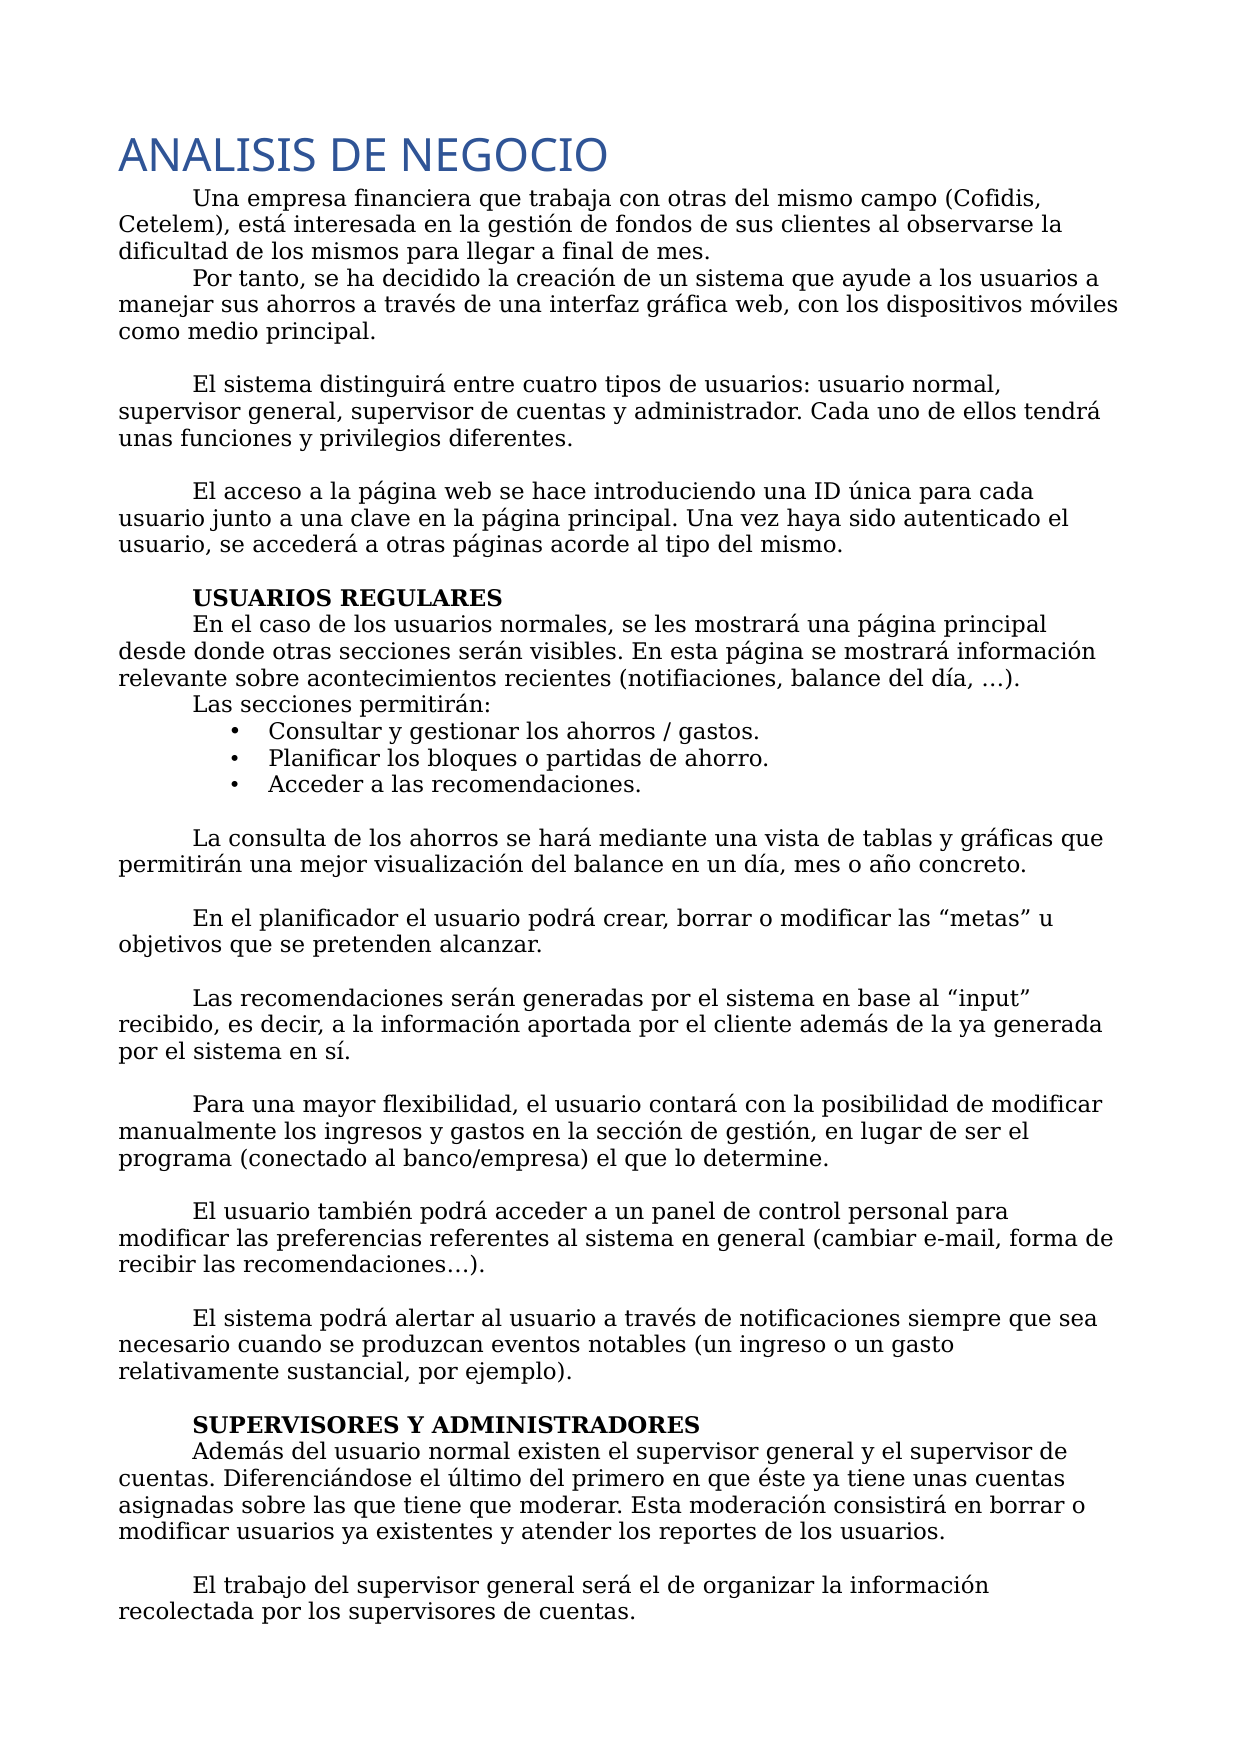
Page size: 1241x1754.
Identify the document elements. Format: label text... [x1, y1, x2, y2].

text Las recomendaciones serán generadas por el sistema en base al “input” recibido, es decir, a la información aportada por el cliente además de la ya generada por el sistema en sí. [118, 985, 1122, 1065]
list Consultar y gestionar los ahorros / gastos. [231, 718, 1122, 745]
text El trabajo del supervisor general será el de organizar la información recolectada por los supervisores de cuentas. [118, 1572, 1122, 1625]
text Una empresa financiera que trabaja con otras del mismo campo (Cofidis, Cetelem), está interesada en la gestión de fondos de sus clientes al observarse la dificultad de los mismos para llegar a final de mes. [118, 185, 1122, 265]
text El usuario también podrá acceder a un panel de control personal para modificar las preferencias referentes al sistema en general (cambiar e-mail, forma de recibir las recomendaciones…). [118, 1198, 1122, 1278]
text En el planificador el usuario podrá crear, borrar o modificar las “metas” u objetivos que se pretenden alcanzar. [118, 905, 1122, 958]
text La consulta de los ahorros se hará mediante una vista de tablas y gráficas que permitirán una mejor visualización del balance en un día, mes o año concreto. [118, 825, 1122, 878]
text Las secciones permitirán: [118, 692, 1122, 718]
list Planificar los bloques o partidas de ahorro. [231, 745, 1122, 772]
text USUARIOS REGULARES [118, 585, 1122, 612]
text El sistema distinguirá entre cuatro tipos de usuarios: usuario normal, supervisor general, supervisor de cuentas y administrador. Cada uno de ellos tendrá unas funciones y privilegios diferentes. [118, 371, 1122, 451]
text Por tanto, se ha decidido la creación de un sistema que ayude a los usuarios a manejar sus ahorros a través de una interfaz gráfica web, con los dispositivos móviles como medio principal. [118, 265, 1122, 345]
text En el caso de los usuarios normales, se les mostrará una página principal desde donde otras secciones serán visibles. En esta página se mostrará información relevante sobre acontecimientos recientes (notifiaciones, balance del día, …). [118, 612, 1122, 692]
text SUPERVISORES Y ADMINISTRADORES [118, 1412, 1122, 1438]
subtitle ANALISIS DE NEGOCIO [118, 122, 1122, 185]
text Para una mayor flexibilidad, el usuario contará con la posibilidad de modificar manualmente los ingresos y gastos en la sección de gestión, en lugar de ser el programa (conectado al banco/empresa) el que lo determine. [118, 1092, 1122, 1172]
text El sistema podrá alertar al usuario a través de notificaciones siempre que sea necesario cuando se produzcan eventos notables (un ingreso o un gasto relativamente sustancial, por ejemplo). [118, 1305, 1122, 1385]
text Además del usuario normal existen el supervisor general y el supervisor de cuentas. Diferenciándose el último del primero en que éste ya tiene unas cuentas asignadas sobre las que tiene que moderar. Esta moderación consistirá en borrar o modificar usuarios ya existentes y atender los reportes de los usuarios. [118, 1438, 1122, 1545]
list Acceder a las recomendaciones. [231, 772, 1122, 798]
text El acceso a la página web se hace introduciendo una ID única para cada usuario junto a una clave en la página principal. Una vez haya sido autenticado el usuario, se accederá a otras páginas acorde al tipo del mismo. [118, 478, 1122, 558]
